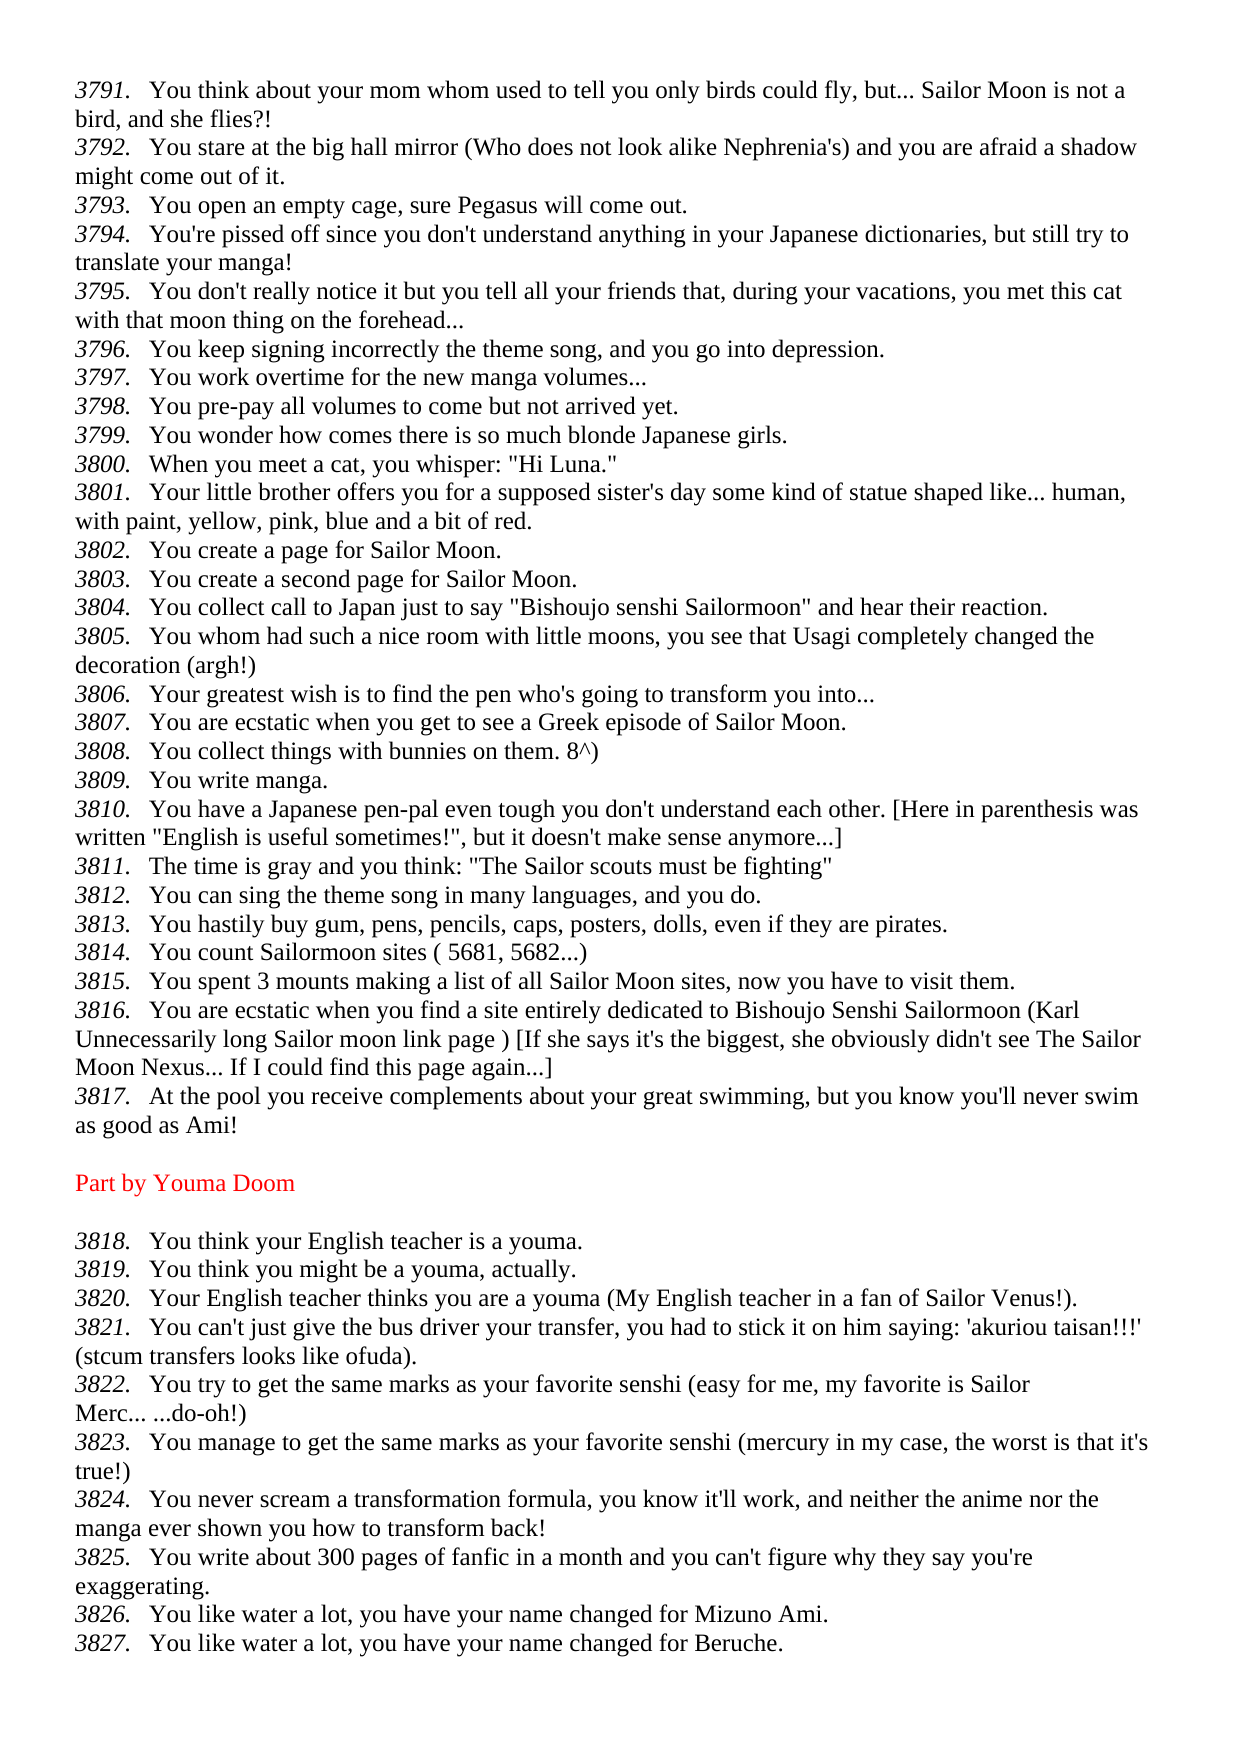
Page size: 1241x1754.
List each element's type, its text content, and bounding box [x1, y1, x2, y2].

list You open an empty cage, sure Pegasus will come out. [75, 190, 1165, 219]
list You are ecstatic when you get to see a Greek episode of Sailor Moon. [75, 707, 1165, 736]
list You write manga. [75, 765, 1165, 794]
list You try to get the same marks as your favorite senshi (easy for me, my favorite is Sailor Merc... ...do-oh!) [75, 1369, 1165, 1427]
list Your greatest wish is to find the pen who's going to transform you into... [75, 679, 1165, 707]
list You pre-pay all volumes to come but not arrived yet. [75, 391, 1165, 420]
list You hastily buy gum, pens, pencils, caps, posters, dolls, even if they are pirates. [75, 909, 1165, 937]
list You count Sailormoon sites ( 5681, 5682...) [75, 937, 1165, 966]
list You have a Japanese pen-pal even tough you don't understand each other. [Here in parenthesis was written "English is useful sometimes!", but it doesn't make sense anymore...] [75, 794, 1165, 851]
list You create a page for Sailor Moon. [75, 535, 1165, 564]
list You're pissed off since you don't understand anything in your Japanese dictionaries, but still try to translate your manga! [75, 219, 1165, 276]
list You think you might be a youma, actually. [75, 1254, 1165, 1283]
list You think your English teacher is a youma. [75, 1226, 1165, 1254]
list When you meet a cat, you whisper: "Hi Luna." [75, 449, 1165, 477]
list You collect call to Japan just to say "Bishoujo senshi Sailormoon" and hear their reaction. [75, 592, 1165, 621]
list You work overtime for the new manga volumes... [75, 362, 1165, 391]
list You never scream a transformation formula, you know it'll work, and neither the anime nor the manga ever shown you how to transform back! [75, 1484, 1165, 1542]
list You whom had such a nice room with little moons, you see that Usagi completely changed the decoration (argh!) [75, 621, 1165, 679]
list Your English teacher thinks you are a youma (My English teacher in a fan of Sailor Venus!). [75, 1283, 1165, 1312]
list You collect things with bunnies on them. 8^) [75, 736, 1165, 765]
list You like water a lot, you have your name changed for Mizuno Ami. [75, 1599, 1165, 1628]
list You write about 300 pages of fanfic in a month and you can't figure why they say you're exaggerating. [75, 1542, 1165, 1599]
list You stare at the big hall mirror (Who does not look alike Nephrenia's) and you are afraid a shadow might come out of it. [75, 132, 1165, 190]
list You spent 3 mounts making a list of all Sailor Moon sites, now you have to visit them. [75, 966, 1165, 995]
list You wonder how comes there is so much blonde Japanese girls. [75, 420, 1165, 449]
list You don't really notice it but you tell all your friends that, during your vacations, you met this cat with that moon thing on the forehead... [75, 276, 1165, 334]
list You can't just give the bus driver your transfer, you had to stick it on him saying: 'akuriou taisan!!!' (stcum transfers looks like ofuda). [75, 1312, 1165, 1369]
text Part by Youma Doom [75, 1168, 1165, 1197]
list The time is gray and you think: "The Sailor scouts must be fighting" [75, 851, 1165, 880]
list You can sing the theme song in many languages, and you do. [75, 880, 1165, 909]
list You like water a lot, you have your name changed for Beruche. [75, 1628, 1165, 1657]
list You manage to get the same marks as your favorite senshi (mercury in my case, the worst is that it's true!) [75, 1427, 1165, 1484]
list You are ecstatic when you find a site entirely dedicated to Bishoujo Senshi Sailormoon (Karl Unnecessarily long Sailor moon link page ) [If she says it's the biggest, she obviously didn't see The Sailor Moon Nexus... If I could find this page again...] [75, 995, 1165, 1081]
list You keep signing incorrectly the theme song, and you go into depression. [75, 334, 1165, 362]
list You think about your mom whom used to tell you only birds could fly, but... Sailor Moon is not a bird, and she flies?! [75, 75, 1165, 132]
list You create a second page for Sailor Moon. [75, 564, 1165, 592]
list Your little brother offers you for a supposed sister's day some kind of statue shaped like... human, with paint, yellow, pink, blue and a bit of red. [75, 477, 1165, 535]
list At the pool you receive complements about your great swimming, but you know you'll never swim as good as Ami! [75, 1081, 1165, 1139]
